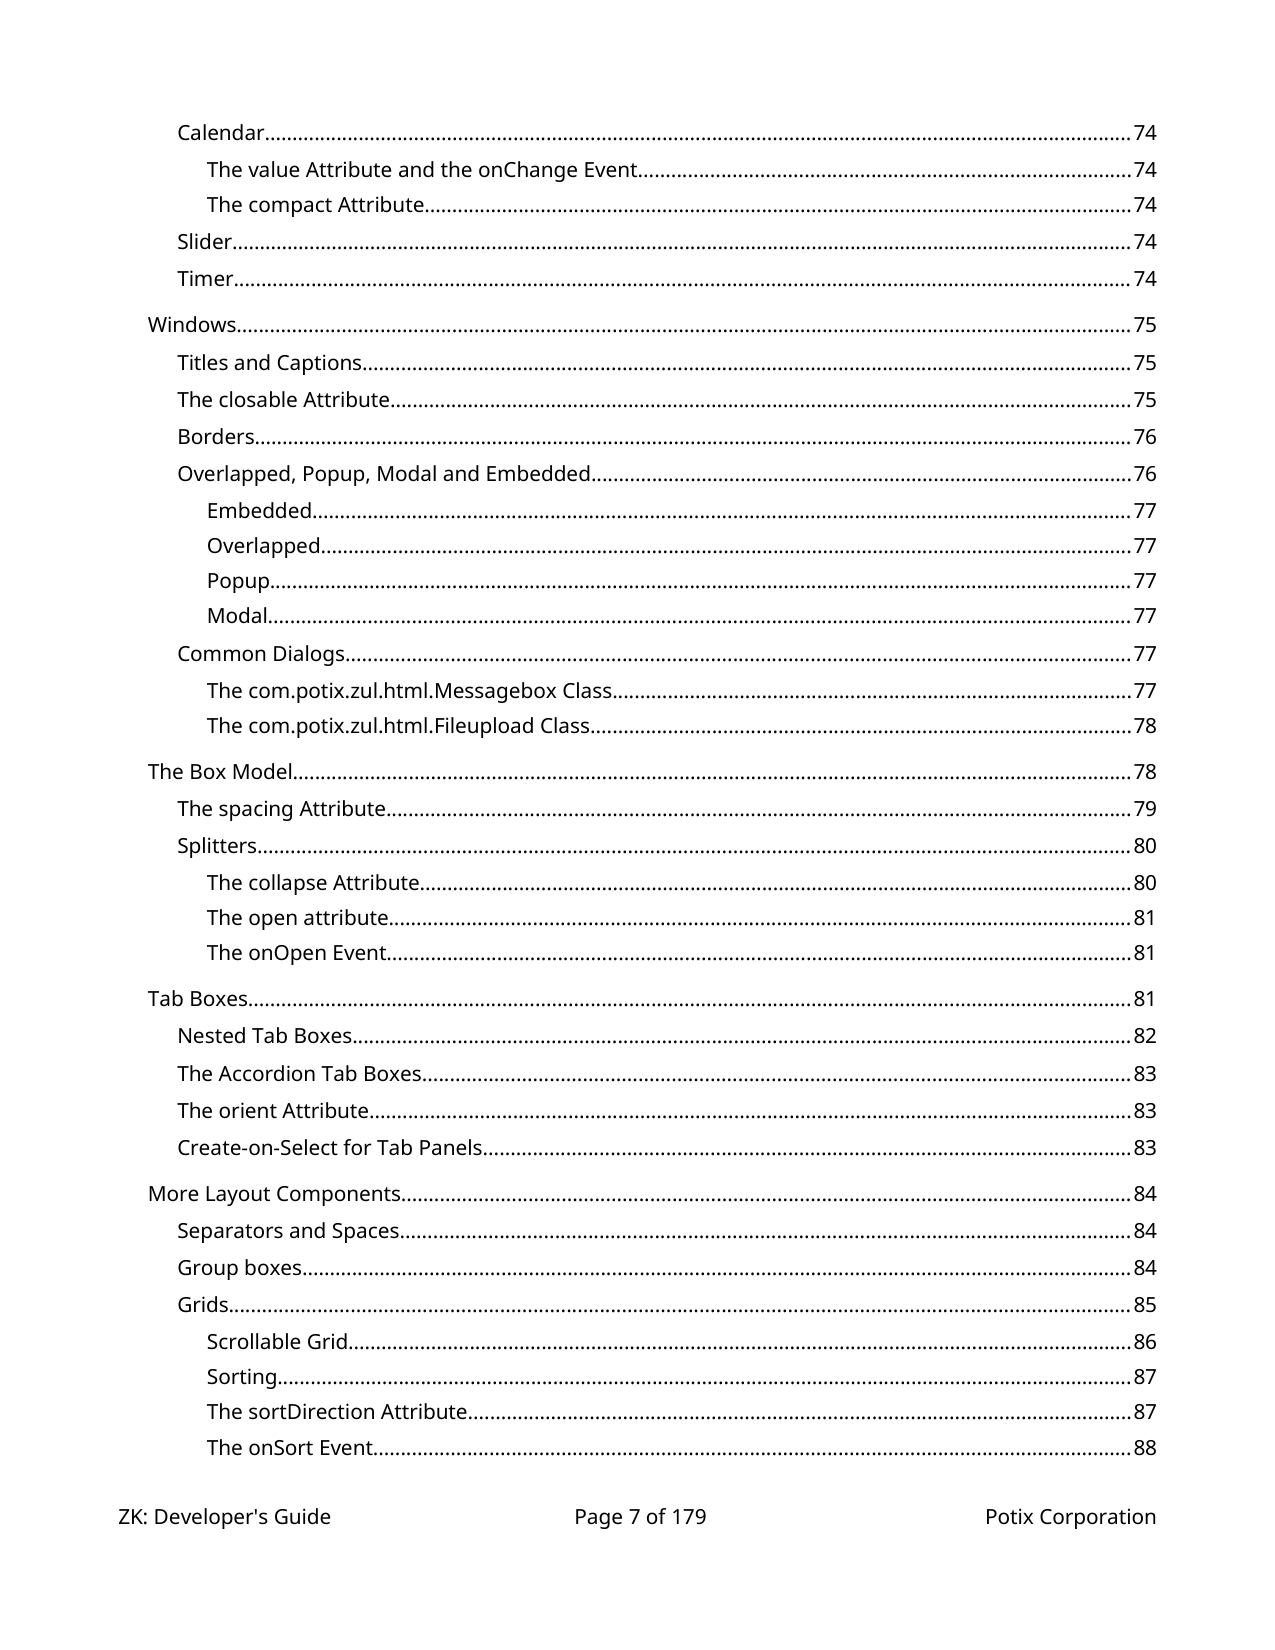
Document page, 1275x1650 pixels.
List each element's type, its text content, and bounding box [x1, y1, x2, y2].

text The open attribute 81 [207, 903, 1157, 932]
text Windows 75 [148, 311, 1157, 339]
text The spacing Attribute 79 [177, 794, 1157, 822]
text Grids 85 [177, 1290, 1157, 1318]
text The com.potix.zul.html.Messagebox Class 77 [207, 676, 1157, 704]
text Overlapped, Popup, Modal and Embedded 76 [177, 459, 1157, 487]
text Common Dialogs 77 [177, 639, 1157, 667]
text The collapse Attribute 80 [207, 868, 1157, 896]
text The orient Attribute 83 [177, 1096, 1157, 1124]
text Group boxes 84 [177, 1253, 1157, 1281]
text The onOpen Event 81 [207, 938, 1157, 967]
text Overlapped 77 [207, 531, 1157, 559]
text Slider 74 [177, 227, 1157, 256]
text The closable Attribute 75 [177, 385, 1157, 413]
text The com.potix.zul.html.Fileupload Class 78 [207, 711, 1157, 739]
text The compact Attribute 74 [207, 190, 1157, 219]
text Popup 77 [207, 566, 1157, 594]
text Separators and Spaces 84 [177, 1216, 1157, 1244]
text The sortDirection Attribute 87 [207, 1397, 1157, 1426]
text Splitters 80 [177, 831, 1157, 859]
text Titles and Captions 75 [177, 348, 1157, 376]
text The Accordion Tab Boxes 83 [177, 1059, 1157, 1087]
text Tab Boxes 81 [148, 984, 1157, 1013]
text The value Attribute and the onChange Event 74 [207, 155, 1157, 183]
text Modal 77 [207, 602, 1157, 630]
text Nested Tab Boxes 82 [177, 1022, 1157, 1050]
text Embedded 77 [207, 496, 1157, 524]
text Timer 74 [177, 264, 1157, 293]
text Borders 76 [177, 422, 1157, 450]
text Calendar 74 [177, 118, 1157, 146]
text Create-on-Select for Tab Panels 83 [177, 1133, 1157, 1161]
text The onSort Event 88 [207, 1433, 1157, 1461]
text More Layout Components 84 [148, 1179, 1157, 1207]
text Sorting 87 [207, 1362, 1157, 1391]
text The Box Model 78 [148, 757, 1157, 785]
text Scrollable Grid 86 [207, 1327, 1157, 1355]
